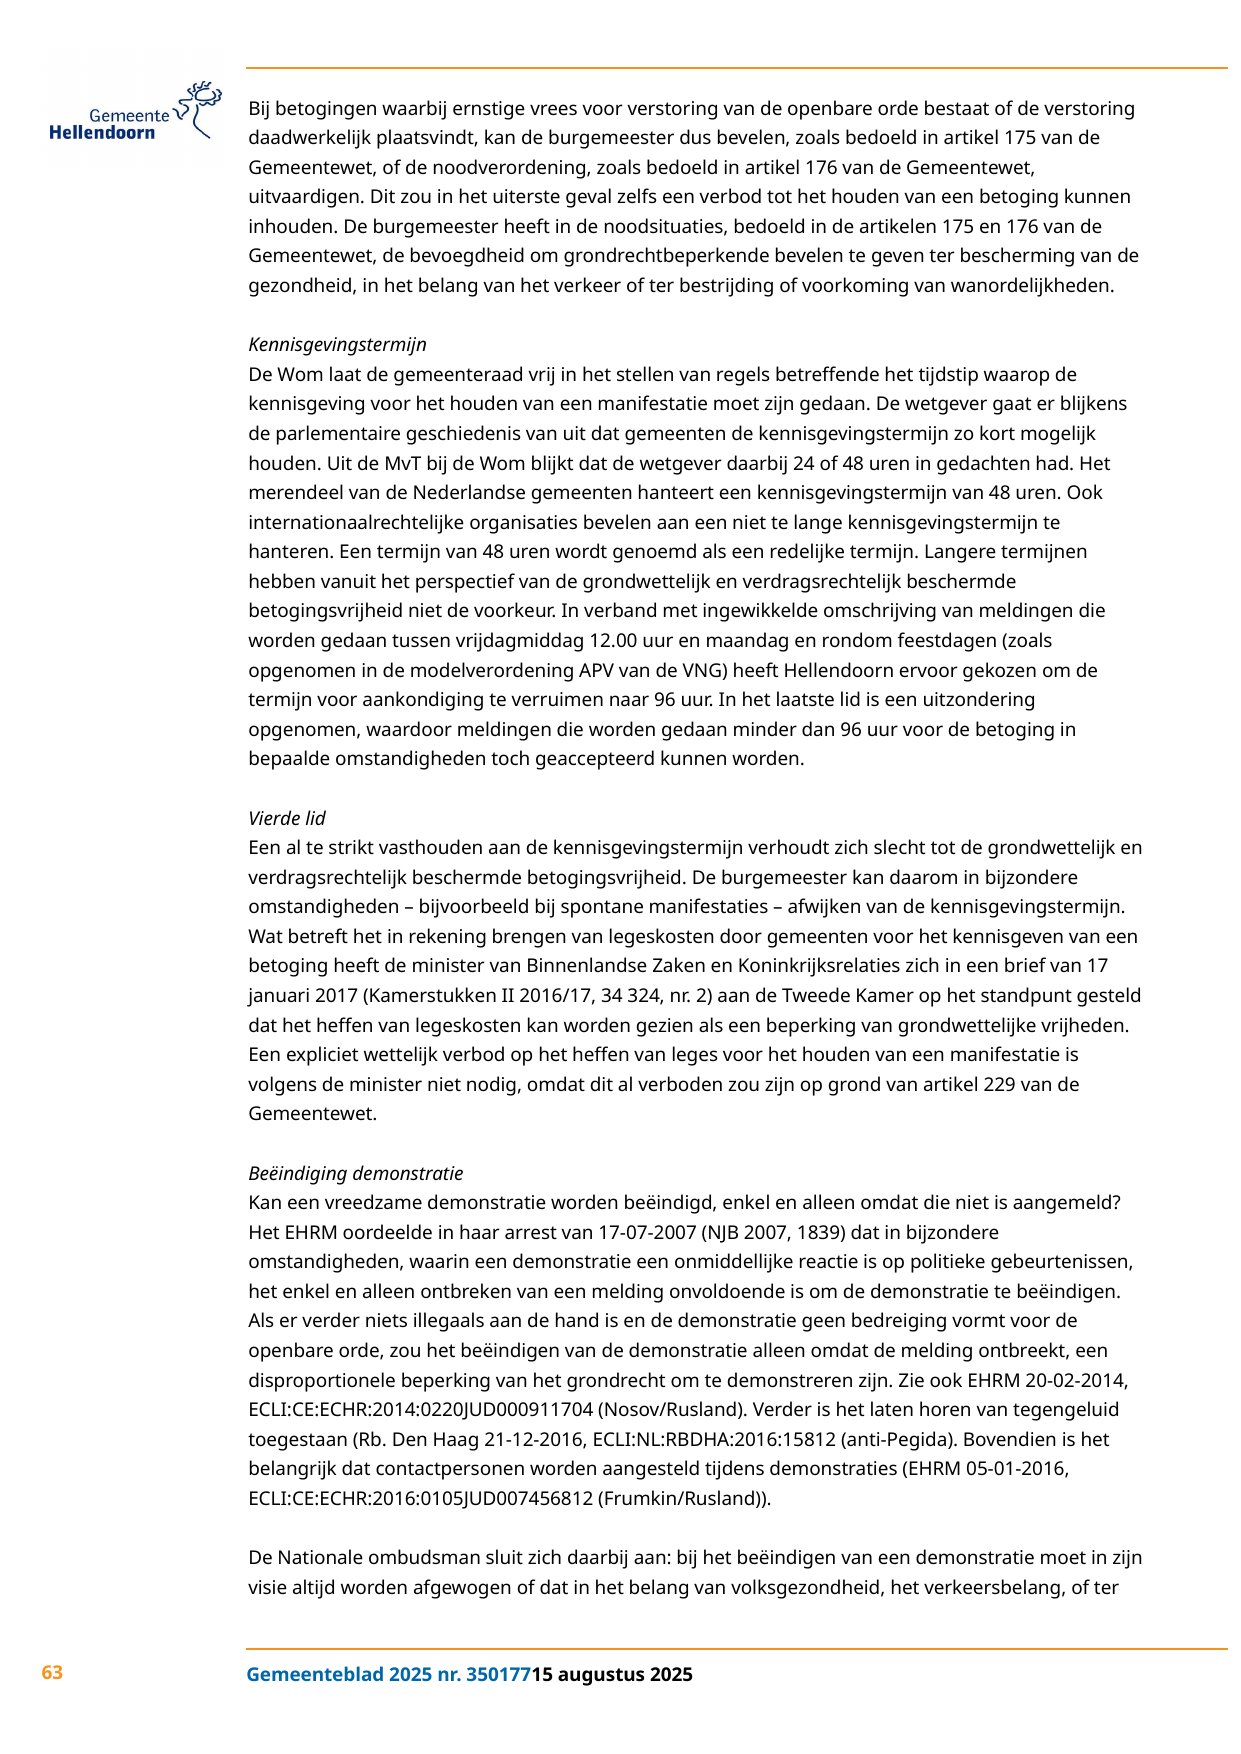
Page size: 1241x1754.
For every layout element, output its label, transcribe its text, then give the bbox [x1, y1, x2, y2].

text Wat betreft het in rekening brengen van legeskosten door gemeenten voor het kennisgeven van een betoging heeft de minister van Binnenlandse Zaken en Koninkrijksrelaties zich in een brief van 17 januari 2017 (Kamerstukken II 2016/17, 34 324, nr. 2) aan de Tweede Kamer op het standpunt gesteld dat het heffen van legeskosten kan worden gezien als een beperking van grondwettelijke vrijheden. Een expliciet wettelijk verbod op het heffen van leges voor het houden van een manifestatie is volgens de minister niet nodig, omdat dit al verboden zou zijn op grond van artikel 229 van de Gemeentewet. [248, 923, 1152, 1126]
text Bij betogingen waarbij ernstige vrees voor verstoring van de openbare orde bestaat of de verstoring daadwerkelijk plaatsvindt, kan de burgemeester dus bevelen, zoals bedoeld in artikel 175 van de Gemeentewet, of de noodverordening, zoals bedoeld in artikel 176 van de Gemeentewet, uitvaardigen. Dit zou in het uiterste geval zelfs een verbod tot het houden van een betoging kunnen inhouden. De burgemeester heeft in de noodsituaties, bedoeld in de artikelen 175 en 176 van de Gemeentewet, de bevoegdheid om grondrechtbeperkende bevelen te geven ter bescherming van de gezondheid, in het belang van het verkeer of ter bestrijding of voorkoming van wanordelijkheden. [248, 95, 1152, 298]
picture [41, 47, 231, 172]
text Vierde lid [248, 805, 1152, 831]
text Beëindiging demonstratie [248, 1160, 1152, 1186]
text Een al te strikt vasthouden aan de kennisgevingstermijn verhoudt zich slecht tot de grondwettelijk en verdragsrechtelijk beschermde betogingsvrijheid. De burgemeester kan daarom in bijzondere omstandigheden – bijvoorbeeld bij spontane manifestaties – afwijken van de kennisgevingstermijn. [248, 834, 1152, 919]
text Kan een vreedzame demonstratie worden beëindigd, enkel en alleen omdat die niet is aangemeld? [248, 1189, 1152, 1215]
text Het EHRM oordeelde in haar arrest van 17-07-2007 (NJB 2007, 1839) dat in bijzondere omstandigheden, waarin een demonstratie een onmiddellijke reactie is op politieke gebeurtenissen, het enkel en alleen ontbreken van een melding onvoldoende is om de demonstratie te beëindigen. Als er verder niets illegaals aan de hand is en de demonstratie geen bedreiging vormt voor de openbare orde, zou het beëindigen van de demonstratie alleen omdat de melding ontbreekt, een disproportionele beperking van het grondrecht om te demonstreren zijn. Zie ook EHRM 20-02-2014, ECLI:CE:ECHR:2014:0220JUD000911704 (Nosov/Rusland). Verder is het laten horen van tegengeluid toegestaan (Rb. Den Haag 21-12-2016, ECLI:NL:RBDHA:2016:15812 (anti-Pegida). Bovendien is het belangrijk dat contactpersonen worden aangesteld tijdens demonstraties (EHRM 05-01-2016, ECLI:CE:ECHR:2016:0105JUD007456812 (Frumkin/Rusland)). [248, 1219, 1152, 1511]
text De Wom laat de gemeenteraad vrij in het stellen van regels betreffende het tijdstip waarop de kennisgeving voor het houden van een manifestatie moet zijn gedaan. De wetgever gaat er blijkens de parlementaire geschiedenis van uit dat gemeenten de kennisgevingstermijn zo kort mogelijk houden. Uit de MvT bij de Wom blijkt dat de wetgever daarbij 24 of 48 uren in gedachten had. Het merendeel van de Nederlandse gemeenten hanteert een kennisgevingstermijn van 48 uren. Ook internationaalrechtelijke organisaties bevelen aan een niet te lange kennisgevingstermijn te hanteren. Een termijn van 48 uren wordt genoemd als een redelijke termijn. Langere termijnen hebben vanuit het perspectief van de grondwettelijk en verdragsrechtelijk beschermde betogingsvrijheid niet de voorkeur. In verband met ingewikkelde omschrijving van meldingen die worden gedaan tussen vrijdagmiddag 12.00 uur en maandag en rondom feestdagen (zoals opgenomen in de modelverordening APV van de VNG) heeft Hellendoorn ervoor gekozen om de termijn voor aankondiging te verruimen naar 96 uur. In het laatste lid is een uitzondering opgenomen, waardoor meldingen die worden gedaan minder dan 96 uur voor de betoging in bepaalde omstandigheden toch geaccepteerd kunnen worden. [248, 361, 1152, 771]
text De Nationale ombudsman sluit zich daarbij aan: bij het beëindigen van een demonstratie moet in zijn visie altijd worden afgewogen of dat in het belang van volksgezondheid, het verkeersbelang, of ter [248, 1544, 1152, 1600]
text Kennisgevingstermijn [248, 331, 1152, 357]
